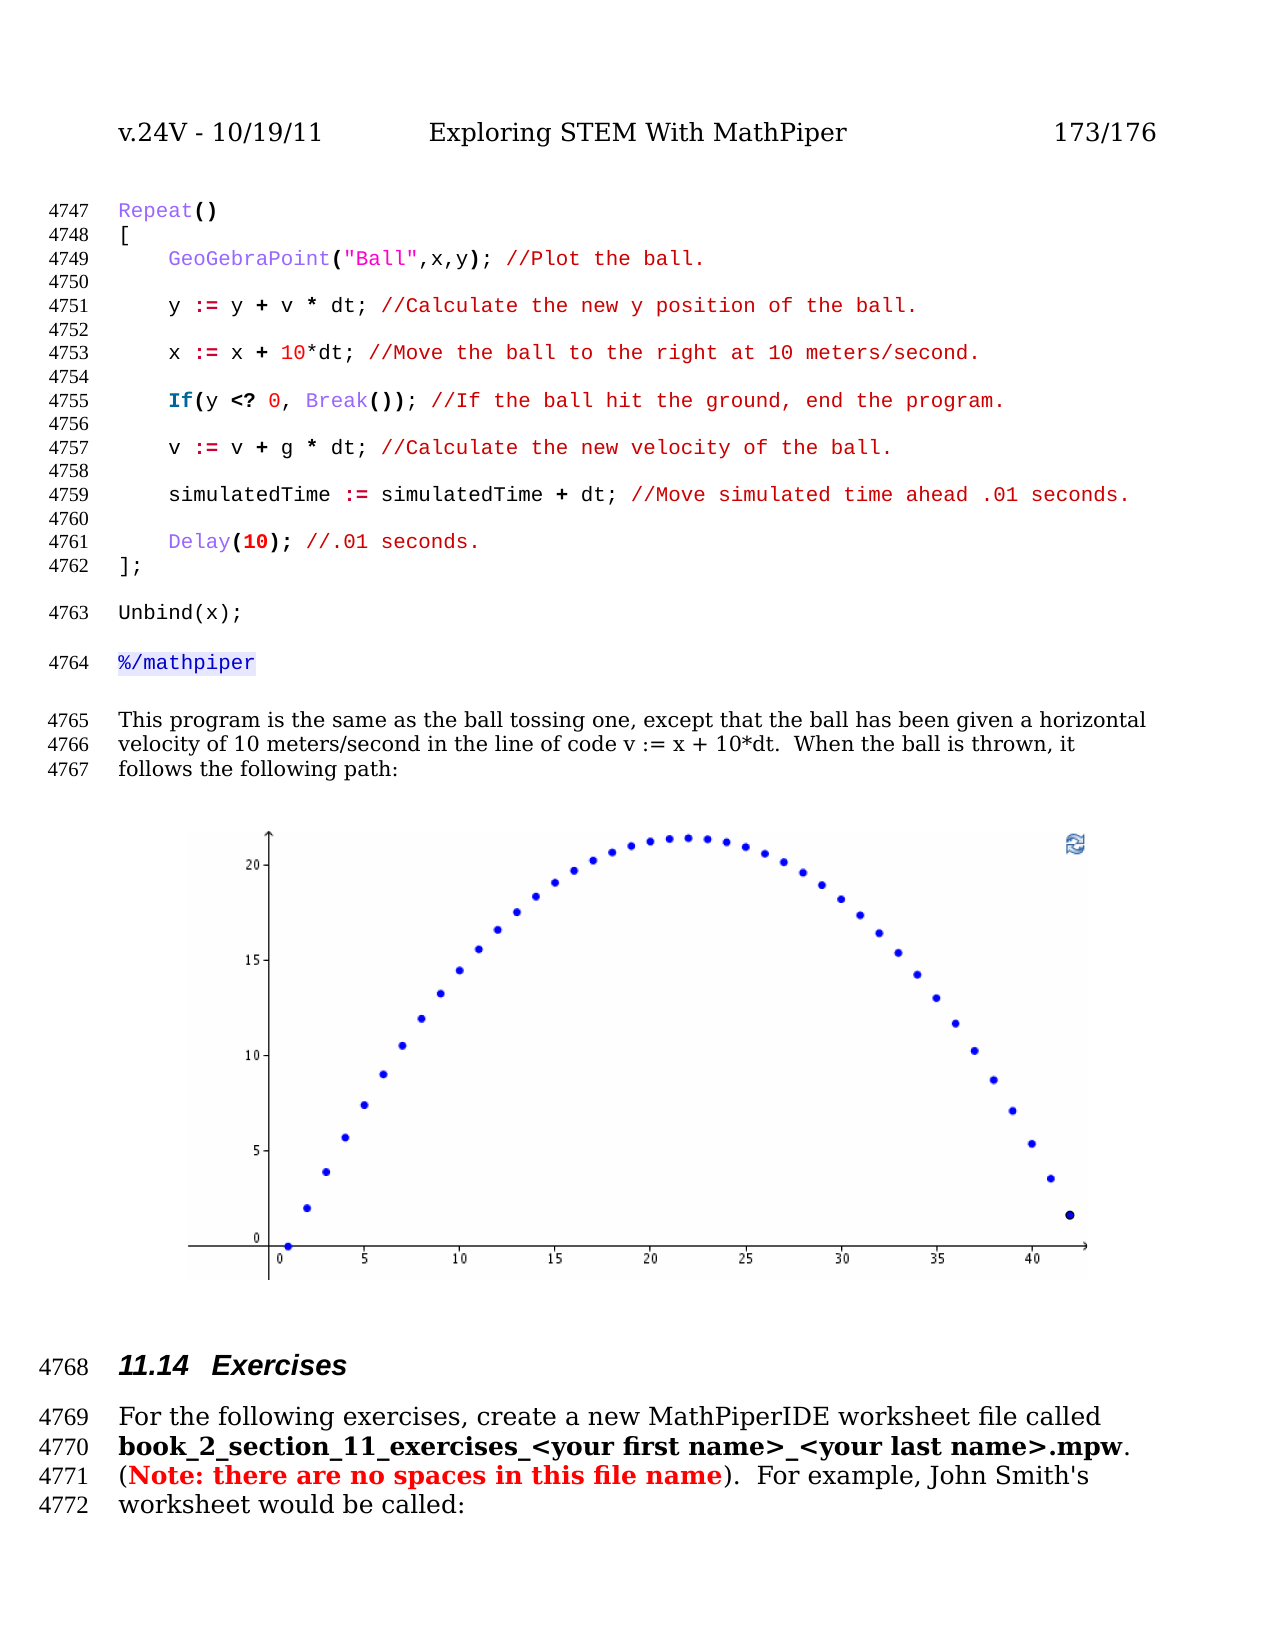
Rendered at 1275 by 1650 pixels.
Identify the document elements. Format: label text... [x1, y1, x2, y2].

text Repeat() [118, 200, 1157, 224]
text [ [118, 224, 1157, 248]
text Unbind(x); [118, 602, 1157, 626]
text simulatedTime := simulatedTime + dt; //Move simulated time ahead .01 seconds. [118, 484, 1157, 508]
text y := y + v * dt; //Calculate the new y position of the ball. [118, 295, 1157, 319]
text %/mathpiper [118, 652, 1157, 676]
text This program is the same as the ball tossing one, except that the ball has been given a horizontal velocity of 10 meters/second in the line of code v := x + 10*dt. When the ball is thrown, it follows the following path: [118, 708, 1157, 781]
text ]; [118, 555, 1157, 579]
text If(y <? 0, Break()); //If the ball hit the ground, end the program. [118, 389, 1157, 413]
subtitle Exercises [118, 1348, 1157, 1381]
text x := x + 10*dt; //Move the ball to the right at 10 meters/second. [118, 342, 1157, 366]
picture [187, 831, 1088, 1280]
text For the following exercises, create a new MathPiperIDE worksheet file called book_2_section_11_exercises_<your first name>_<your last name>.mpw. (Note: there are no spaces in this file name). For example, John Smith's worksheet would be called: [118, 1402, 1157, 1519]
text GeoGebraPoint("Ball",x,y); //Plot the ball. [118, 248, 1157, 271]
text Delay(10); //.01 seconds. [118, 531, 1157, 555]
text v := v + g * dt; //Calculate the new velocity of the ball. [118, 437, 1157, 461]
